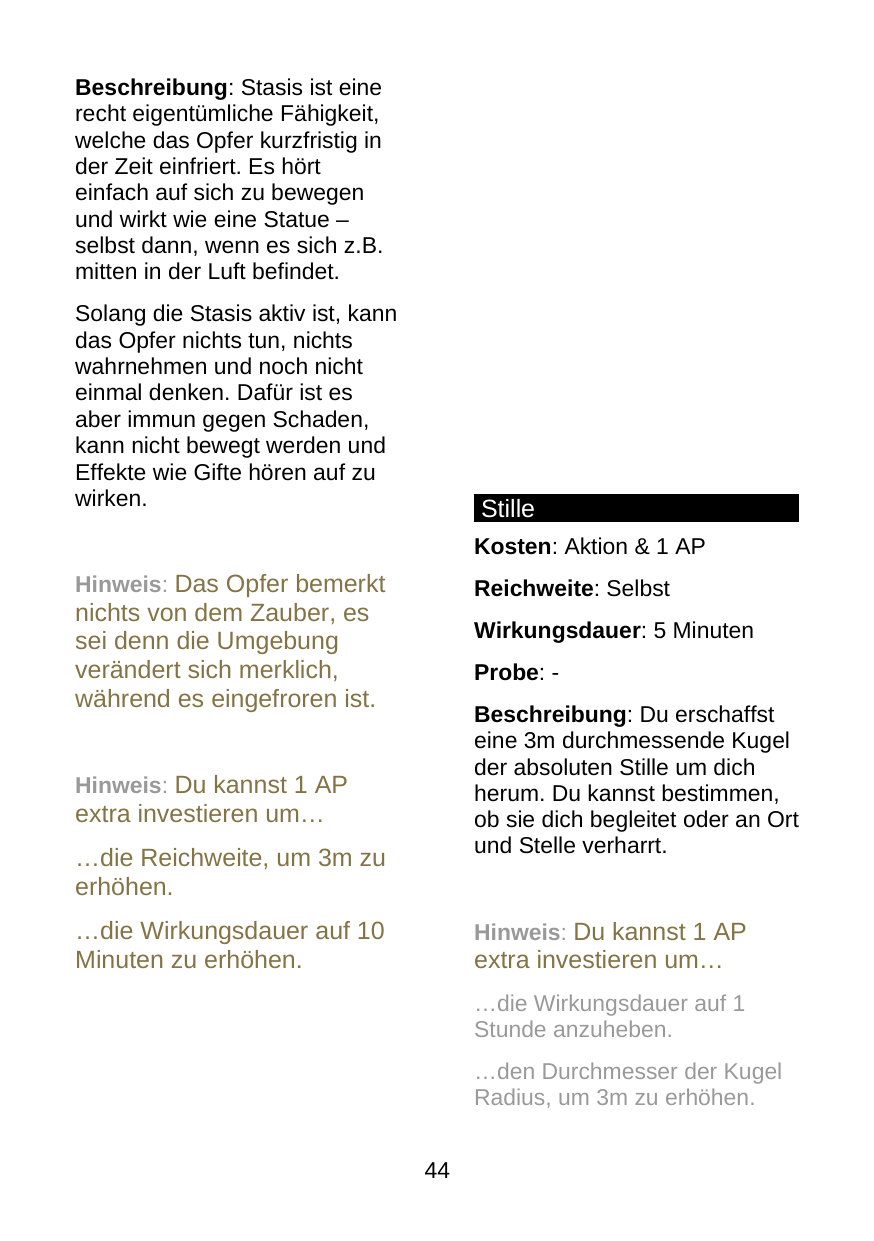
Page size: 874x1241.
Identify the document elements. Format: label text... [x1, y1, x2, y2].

text Hinweis: Du kannst 1 AP extra investieren um… [75, 770, 400, 828]
text …den Durchmesser der Kugel Radius, um 3m zu erhöhen. [474, 1058, 799, 1111]
text Reichweite: Selbst [474, 575, 799, 601]
text …die Reichweite, um 3m zu erhöhen. [75, 843, 400, 901]
text Wirkungsdauer: 5 Minuten [474, 617, 799, 643]
text Beschreibung: Stasis ist eine recht eigentümliche Fähigkeit, welche das Opfer kurzfristig in der Zeit einfriert. Es hört einfach auf sich zu bewegen und wirkt wie eine Statue – selbst dann, wenn es sich z.B. mitten in der Luft befindet. [75, 74, 400, 285]
text …die Wirkungsdauer auf 10 Minuten zu erhöhen. [75, 916, 400, 974]
text …die Wirkungsdauer auf 1 Stunde anzuheben. [474, 989, 799, 1042]
text Beschreibung: Du erschaffst eine 3m durchmessende Kugel der absoluten Stille um dich herum. Du kannst bestimmen, ob sie dich begleitet oder an Ort und Stelle verharrt. [474, 701, 799, 859]
text Solang die Stasis aktiv ist, kann das Opfer nichts tun, nichts wahrnehmen und noch nicht einmal denken. Dafür ist es aber immun gegen Schaden, kann nicht bewegt werden und Effekte wie Gifte hören auf zu wirken. [75, 300, 400, 511]
text Hinweis: Das Opfer bemerkt nichts von dem Zauber, es sei denn die Umgebung verändert sich merklich, während es eingefroren ist. [75, 569, 400, 712]
text Probe: - [474, 659, 799, 685]
text Hinweis: Du kannst 1 AP extra investieren um… [474, 916, 799, 974]
subtitle Stille [474, 494, 799, 522]
text Kosten: Aktion & 1 AP [474, 533, 799, 559]
